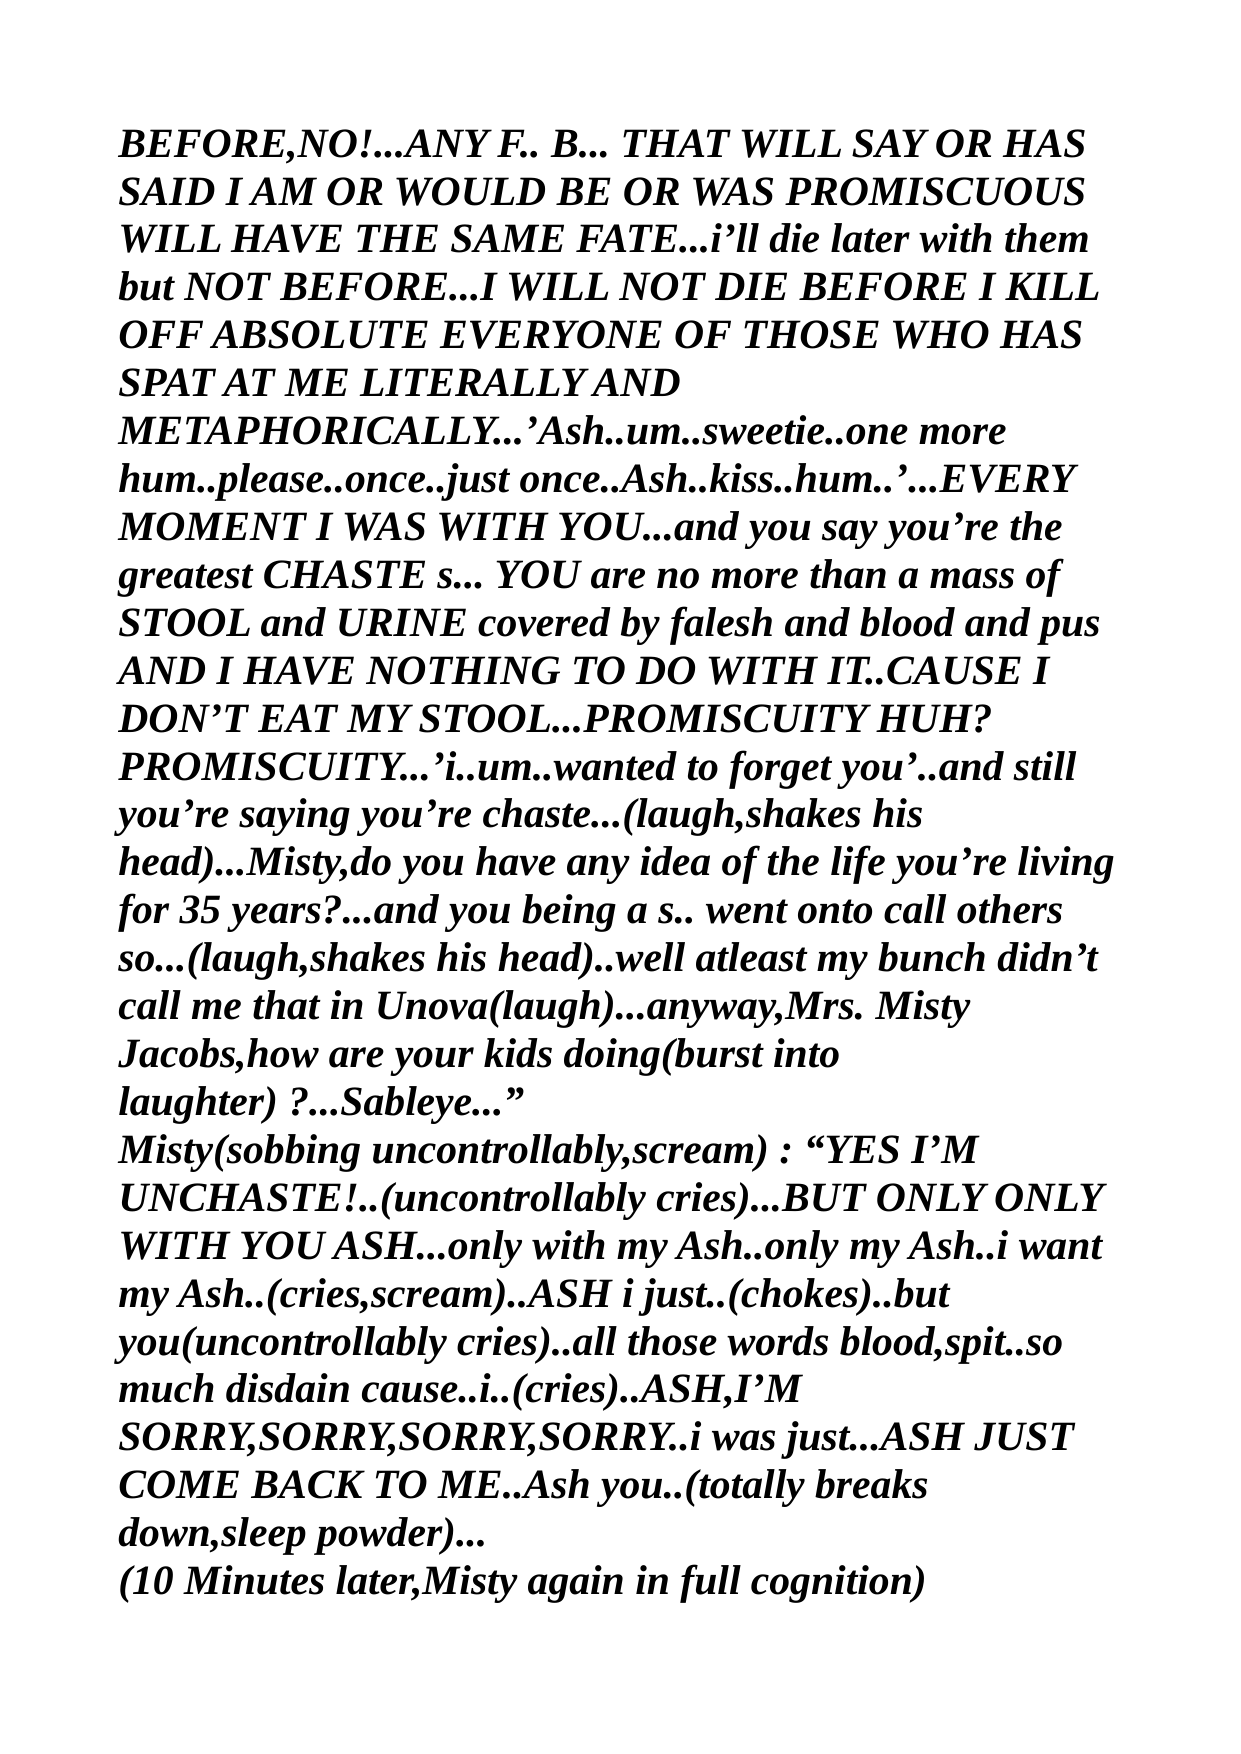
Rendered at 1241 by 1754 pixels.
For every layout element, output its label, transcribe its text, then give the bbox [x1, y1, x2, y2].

text Misty(sobbing uncontrollably,scream) : “YES I’M UNCHASTE!..(uncontrollably cries)...BUT ONLY ONLY WITH YOU ASH...only with my Ash..only my Ash..i want my Ash..(cries,scream)..ASH i just..(chokes)..but you(uncontrollably cries)..all those words blood,spit..so much disdain cause..i..(cries)..ASH,I’M SORRY,SORRY,SORRY,SORRY..i was just...ASH JUST COME BACK TO ME..Ash you..(totally breaks down,sleep powder)... [118, 1124, 1122, 1556]
text BEFORE,NO!...ANY F.. B... THAT WILL SAY OR HAS SAID I AM OR WOULD BE OR WAS PROMISCUOUS WILL HAVE THE SAME FATE...i’ll die later with them but NOT BEFORE...I WILL NOT DIE BEFORE I KILL OFF ABSOLUTE EVERYONE OF THOSE WHO HAS SPAT AT ME LITERALLY AND METAPHORICALLY...’Ash..um..sweetie..one more hum..please..once..just once..Ash..kiss..hum..’...EVERY MOMENT I WAS WITH YOU...and you say you’re the greatest CHASTE s... YOU are no more than a mass of STOOL and URINE covered by falesh and blood and pus AND I HAVE NOTHING TO DO WITH IT..CAUSE I DON’T EAT MY STOOL...PROMISCUITY HUH? PROMISCUITY...’i..um..wanted to forget you’..and still you’re saying you’re chaste...(laugh,shakes his head)...Misty,do you have any idea of the life you’re living for 35 years?...and you being a s.. went onto call others so...(laugh,shakes his head)..well atleast my bunch didn’t call me that in Unova(laugh)...anyway,Mrs. Misty Jacobs,how are your kids doing(burst into laughter) ?...Sableye...” [118, 118, 1122, 1124]
text (10 Minutes later,Misty again in full cognition) [118, 1556, 1122, 1603]
